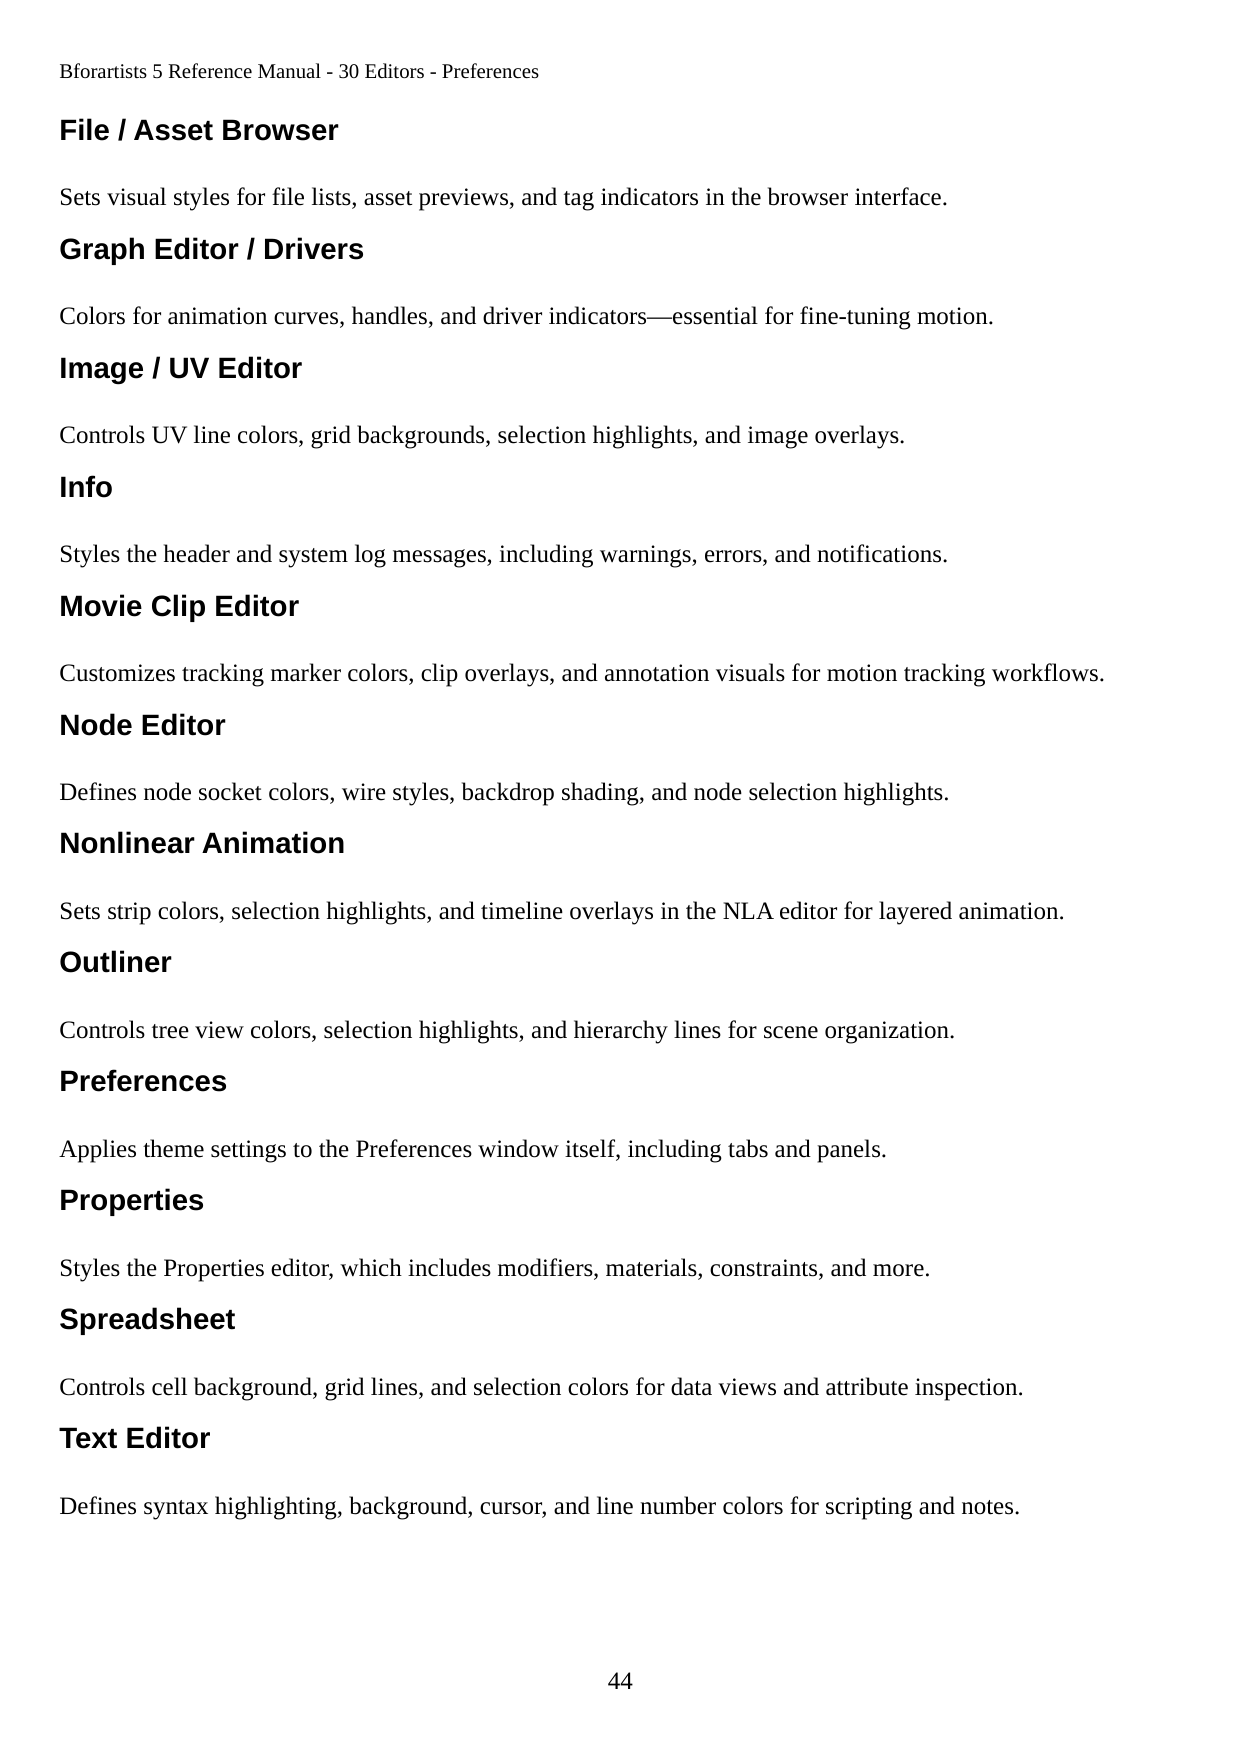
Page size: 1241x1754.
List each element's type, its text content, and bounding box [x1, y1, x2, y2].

text Applies theme settings to the Preferences window itself, including tabs and panels. [59, 1134, 1181, 1163]
subtitle Image / UV Editor [59, 351, 1181, 384]
text Colors for animation curves, handles, and driver indicators—essential for fine-tuning motion. [59, 301, 1181, 330]
subtitle File / Asset Browser [59, 113, 1181, 146]
text Defines syntax highlighting, background, cursor, and line number colors for scripting and notes. [59, 1491, 1181, 1520]
subtitle Nonlinear Animation [59, 826, 1181, 860]
text Styles the header and system log messages, including warnings, errors, and notifications. [59, 539, 1181, 568]
subtitle Node Editor [59, 707, 1181, 741]
text Controls cell background, grid lines, and selection colors for data views and attribute inspection. [59, 1372, 1181, 1401]
subtitle Text Editor [59, 1421, 1181, 1455]
subtitle Outliner [59, 945, 1181, 979]
subtitle Movie Clip Editor [59, 588, 1181, 622]
text Controls UV line colors, grid backgrounds, selection highlights, and image overlays. [59, 420, 1181, 449]
text Defines node socket colors, wire styles, backdrop shading, and node selection highlights. [59, 777, 1181, 806]
subtitle Properties [59, 1183, 1181, 1217]
text Controls tree view colors, selection highlights, and hierarchy lines for scene organization. [59, 1015, 1181, 1044]
subtitle Graph Editor / Drivers [59, 232, 1181, 265]
text Sets visual styles for file lists, asset previews, and tag indicators in the browser interface. [59, 182, 1181, 211]
text Customizes tracking marker colors, clip overlays, and annotation visuals for motion tracking workflows. [59, 658, 1181, 687]
text Sets strip colors, selection highlights, and timeline overlays in the NLA editor for layered animation. [59, 896, 1181, 925]
subtitle Preferences [59, 1064, 1181, 1098]
text Styles the Properties editor, which includes modifiers, materials, constraints, and more. [59, 1253, 1181, 1282]
subtitle Info [59, 469, 1181, 503]
subtitle Spreadsheet [59, 1302, 1181, 1336]
